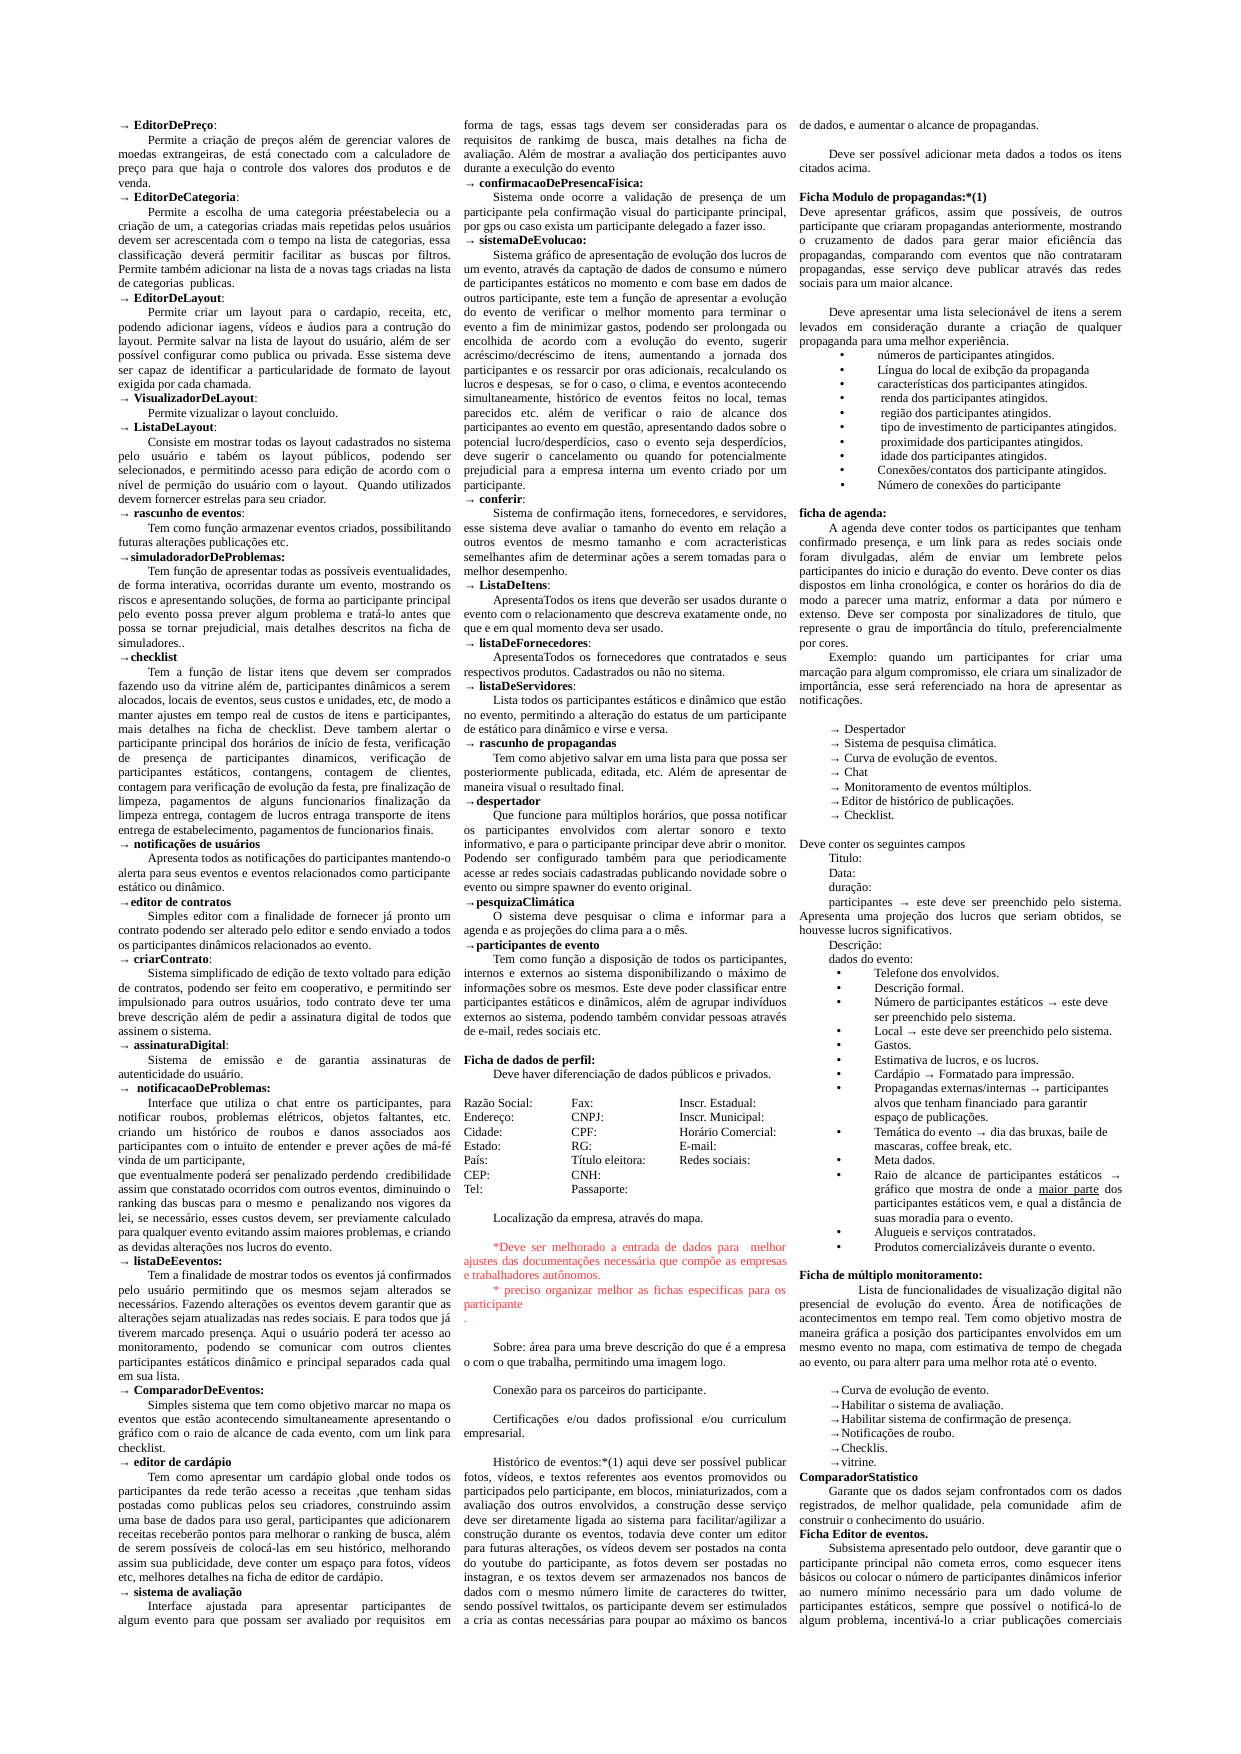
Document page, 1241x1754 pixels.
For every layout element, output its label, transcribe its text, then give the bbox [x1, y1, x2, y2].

list região dos participantes atingidos. [840, 406, 1122, 420]
text A agenda deve conter todos os participantes que tenham confirmado presença, e um link para as redes sociais onde foram divulgadas, além de enviar um lembrete pelos participantes do inicio e duração do evento. Deve conter os dias dispostos em linha cronológica, e conter os horários do dia de modo a parecer uma matriz, enformar a data por número e extenso. Deve ser composta por sinalizadores de titulo, que represente o grau de importância do título, preferencialmente por cores. [799, 521, 1122, 650]
text Sistema gráfico de apresentação de evolução dos lucros de um evento, através da captação de dados de consumo e número de participantes estáticos no momento e com base em dados de outros participante, este tem a função de apresentar a evolução do evento de verificar o melhor momento para terminar o evento a fim de minimizar gastos, podendo ser prolongada ou encolhida de acordo com a evolução do evento, sugerir acréscimo/decréscimo de itens, aumentando a jornada dos participantes e os ressarcir por oras adicionais, recalculando os lucros e despesas, se for o caso, o clima, e eventos acontecendo simultaneamente, histórico de eventos feitos no local, temas parecidos etc. além de verificar o raio de alcance dos participantes ao evento em questão, apresentando dados sobre o potencial lucro/desperdícios, caso o evento seja desperdícios, deve sugerir o cancelamento ou quando for potencialmente prejudicial para a empresa interna um evento criado por um participante. [463, 247, 787, 492]
text Sistema onde ocorre a validação de presença de um participante pela confirmação visual do participante principal, por gps ou caso exista um participante delegado a fazer isso. [463, 190, 787, 233]
text → notificacaoDeProblemas: [118, 1081, 451, 1096]
text ComparadorStatistico [799, 1469, 1122, 1484]
text . [463, 1311, 787, 1326]
text → EditorDeLayout: [118, 291, 451, 305]
text →participantes de evento [463, 937, 787, 952]
text Sobre: área para uma breve descrição do que é a empresa o com o que trabalha, permitindo uma imagem logo. [463, 1340, 787, 1369]
text Permite vizualizar o layout concluido. [118, 406, 451, 420]
text Redes sociais: [679, 1153, 787, 1167]
text → Curva de evolução de eventos. [799, 751, 1122, 765]
text Permite criar um layout para o cardapio, receita, etc, podendo adicionar iagens, vídeos e áudios para a contrução do layout. Permite salvar na lista de layout do usuário, além de ser possível configurar como publica ou privada. Esse sistema deve ser capaz de identificar a particularidade de formato de layout exigida por cada chamada. [118, 305, 451, 391]
text Conexão para os parceiros do participante. [463, 1383, 787, 1397]
text → editor de cardápio [118, 1455, 451, 1469]
text Ficha de múltiplo monitoramento: [799, 1268, 1122, 1282]
list Meta dados. [837, 1153, 1122, 1167]
text Tem a finalidade de mostrar todos os eventos já confirmados pelo usuário permitindo que os mesmos sejam alterados se necessários. Fazendo alterações os eventos devem garantir que as alterações sejam atualizadas nas redes sociais. E para todos que já tiverem marcado presença. Aqui o usuário poderá ter acesso ao monitoramento, podendo se comunicar com outros clientes participantes estáticos dinâmico e principal separados cada qual em sua lista. [118, 1268, 451, 1383]
list Gastos. [837, 1038, 1122, 1052]
text → listaDeServidores: [463, 679, 787, 693]
text Inscr. Estadual: [679, 1096, 787, 1110]
list números de participantes atingidos. [840, 348, 1122, 362]
text CNH: [571, 1167, 679, 1182]
text O sistema deve pesquisar o clima e informar para a agenda e as projeções do clima para a o mês. [463, 909, 787, 937]
text Tem como função armazenar eventos criados, possibilitando futuras alterações publicações etc. [118, 521, 451, 549]
list Conexões/contatos dos participante atingidos. [840, 463, 1122, 477]
text → criarContrato: [118, 952, 451, 966]
text Sistema de emissão e de garantia assinaturas de autenticidade do usuário. [118, 1052, 451, 1081]
text Tem como abjetivo salvar em uma lista para que possa ser posteriormente publicada, editada, etc. Além de apresentar de maneira visual o resultado final. [463, 751, 787, 794]
text Simples sistema que tem como objetivo marcar no mapa os eventos que estão acontecendo simultaneamente apresentando o gráfico com o raio de alcance de cada evento, com um link para checklist. [118, 1397, 451, 1455]
text Titulo: [799, 851, 1122, 866]
text CPF: [571, 1124, 679, 1139]
text Sistema de confirmação itens, fornecedores, e servidores, esse sistema deve avaliar o tamanho do evento em relação a outros eventos de mesmo tamanho e com acracteristicas semelhantes afim de determinar ações a serem tomadas para o melhor desempenho. [463, 506, 787, 578]
text Permite a escolha de uma categoria préestabelecia ou a criação de um, a categorias criadas mais repetidas pelos usuários devem ser acrescentada com o tempo na lista de categorias, essa classificação deverá permitir facilitar as buscas por filtros. Permite também adicionar na lista de a novas tags criadas na lista de categorias publicas. [118, 204, 451, 291]
text Tel: [463, 1182, 571, 1196]
text →despertador [463, 794, 787, 808]
text Que funcione para múltiplos horários, que possa notificar os participantes envolvidos com alertar sonoro e texto informativo, e para o participante principar deve abrir o monitor. Podendo ser configurado também para que periodicamente acesse ar redes sociais cadastradas publicando novidade sobre o evento ou simpre spawner do evento original. [463, 808, 787, 894]
text → conferir: [463, 492, 787, 506]
text Tem função de apresentar todas as possíveis eventualidades, de forma interativa, ocorridas durante um evento, mostrando os riscos e apresentando soluções, de forma ao participante principal pelo evento possa prever algum problema e tratá-lo antes que possa se tornar prejudicial, mais detalhes descritos na ficha de simuladores.. [118, 564, 451, 650]
list idade dos participantes atingidos. [840, 449, 1122, 463]
list renda dos participantes atingidos. [840, 391, 1122, 406]
text Deve apresentar uma lista selecionável de itens a serem levados em consideração durante a criação de qualquer propaganda para uma melhor experiência. [799, 305, 1122, 348]
text forma de tags, essas tags devem ser consideradas para os requisitos de rankimg de busca, mais detalhes na ficha de avaliação. Além de mostrar a avaliação dos perticipantes auvo durante a execulção do evento [463, 118, 787, 176]
text → ListaDeLayout: [118, 420, 451, 434]
text → sistema de avaliação [118, 1584, 451, 1599]
text → ComparadorDeEventos: [118, 1383, 451, 1397]
text participantes → este deve ser preenchido pelo sistema. Apresenta uma projeção dos lucros que seriam obtidos, se houvesse lucros significativos. [799, 894, 1122, 937]
text →checklist [118, 650, 451, 664]
text →Habilitar o sistema de avaliação. [799, 1397, 1122, 1412]
text → Sistema de pesquisa climática. [799, 736, 1122, 751]
text Subsistema apresentado pelo outdoor, deve garantir que o participante principal não cometa erros, como esquecer itens básicos ou colocar o número de participantes dinâmicos inferior ao numero mínimo necessário para um dado volume de participantes estáticos, sempre que possível o notificá-lo de algum problema, incentivá-lo a criar publicações comerciais [799, 1541, 1122, 1627]
text Sistema simplificado de edição de texto voltado para edição de contratos, podendo ser feito em cooperativo, e permitindo ser impulsionado para outros usuários, todo contrato deve ter uma breve descrição além de pedir a assinatura digital de todos que assinem o sistema. [118, 966, 451, 1038]
text Endereço: [463, 1110, 571, 1124]
text País: [463, 1153, 571, 1167]
text Inscr. Municipal: [679, 1110, 787, 1124]
text →Checklis. [799, 1441, 1122, 1455]
text Tem a função de listar itens que devem ser comprados fazendo uso da vitrine além de, participantes dinâmicos a serem alocados, locais de eventos, seus custos e unidades, etc, de modo a manter ajustes em tempo real de custos de itens e participantes, mais detalhes na ficha de checklist. Deve tambem alertar o participante principal dos horários de início de festa, verificação de presença de participantes dinamicos, verificação de participantes estáticos, contangens, contagem de clientes, contagem para verificação de evolução da festa, pre finalização de limpeza, pagamentos de alguns funcionarios finalização da limpeza entrega, contagem de lucros entraga transporte de itens entrega de estabelecimento, pagamentos de funcionarios finais. [118, 664, 451, 837]
list Número de conexões do participante [840, 477, 1122, 492]
text → VisualizadorDeLayout: [118, 391, 451, 406]
text → assinaturaDigital: [118, 1038, 451, 1052]
text Ficha de dados de perfil: [463, 1052, 787, 1067]
text → ListaDeItens: [463, 578, 787, 592]
list Alugueis e serviços contratados. [837, 1225, 1122, 1239]
text Passaporte: [571, 1182, 679, 1196]
text Cidade: [463, 1124, 571, 1139]
text → EditorDePreço: [118, 118, 451, 132]
text *Deve ser melhorado a entrada de dados para melhor ajustes das documentações necessária que compõe as empresas e trabalhadores autônomos. [463, 1239, 787, 1282]
text Título eleitora: [571, 1153, 679, 1167]
text →Notificações de roubo. [799, 1426, 1122, 1441]
text → listaDeFornecedores: [463, 636, 787, 650]
text →Editor de histórico de publicações. [799, 794, 1122, 808]
text Tem como apresentar um cardápio global onde todos os participantes da rede terão acesso a receitas ,que tenham sidas postadas como publicas pelos seu criadores, construindo assim uma base de dados para uso geral, participantes que adicionarem receitas receberão pontos para melhorar o ranking de busca, além de serem possíveis de colocá-las em seu histórico, melhorando assim sua publicidade, deve conter um espaço para fotos, vídeos etc, melhores detalhes na ficha de editor de cardápio. [118, 1469, 451, 1584]
list Propagandas externas/internas → participantes alvos que tenham financiado para garantir espaço de publicações. [837, 1081, 1122, 1124]
list Língua do local de exibção da propaganda [840, 362, 1122, 377]
text ApresentaTodos os fornecedores que contratados e seus respectivos produtos. Cadastrados ou não no sitema. [463, 650, 787, 679]
list Telefone dos envolvidos. [837, 966, 1122, 981]
text Deve haver diferenciação de dados públicos e privados. [463, 1067, 787, 1081]
text CEP: [463, 1167, 571, 1182]
text Descrição: [799, 937, 1122, 952]
text → EditorDeCategoria: [118, 190, 451, 204]
text Simples editor com a finalidade de fornecer já pronto um contrato podendo ser alterado pelo editor e sendo enviado a todos os participantes dinâmicos relacionados ao evento. [118, 909, 451, 952]
list Local → este deve ser preenchido pelo sistema. [837, 1024, 1122, 1038]
text Ficha Editor de eventos. [799, 1527, 1122, 1541]
text → notificações de usuários [118, 837, 451, 851]
text → Chat [799, 765, 1122, 779]
text →pesquizaClimática [463, 894, 787, 909]
text →Curva de evolução de evento. [799, 1383, 1122, 1397]
text Deve apresentar gráficos, assim que possíveis, de outros participante que criaram propagandas anteriormente, mostrando o cruzamento de dados para gerar maior eficiência das propagandas, comparando com eventos que não contrataram propagandas, esse serviço deve publicar através das redes sociais para um maior alcance. [799, 204, 1122, 291]
text Certificações e/ou dados profissional e/ou curriculum empresarial. [463, 1412, 787, 1441]
text E-mail: [679, 1139, 787, 1153]
text Lista todos os participantes estáticos e dinâmico que estão no evento, permitindo a alteração do estatus de um participante de estático para dinâmico e virse e versa. [463, 693, 787, 736]
text → listaDeEeventos: [118, 1254, 451, 1268]
text Razão Social: [463, 1096, 571, 1110]
list características dos participantes atingidos. [840, 377, 1122, 391]
text RG: [571, 1139, 679, 1153]
list tipo de investimento de participantes atingidos. [840, 420, 1122, 434]
text →simuladoradorDeProblemas: [118, 549, 451, 564]
text Garante que os dados sejam confrontados com os dados registrados, de melhor qualidade, pela comunidade afim de construir o conhecimento do usuário. [799, 1484, 1122, 1527]
text duração: [799, 880, 1122, 894]
list Raio de alcance de participantes estáticos → gráfico que mostra de onde a maior parte dos participantes estáticos vem, e qual a distância de suas moradia para o evento. [837, 1167, 1122, 1225]
text Interface ajustada para apresentar participantes de algum evento para que possam ser avaliado por requisitos em [118, 1599, 451, 1627]
text →Habilitar sistema de confirmação de presença. [799, 1412, 1122, 1426]
list Produtos comercializáveis durante o evento. [837, 1239, 1122, 1254]
text * preciso organizar melhor as fichas especificas para os participante [463, 1282, 787, 1311]
text Deve ser possível adicionar meta dados a todos os itens citados acima. [799, 147, 1122, 176]
list Temática do evento → dia das bruxas, baile de mascaras, coffee break, etc. [837, 1124, 1122, 1153]
text Interface que utiliza o chat entre os participantes, para notificar roubos, problemas elétricos, objetos faltantes, etc. criando um histórico de roubos e danos associados aos participantes com o intuito de entender e prever ações de má-fé vinda de um participante, [118, 1096, 451, 1167]
text Histórico de eventos:*(1) aqui deve ser possível publicar fotos, vídeos, e textos referentes aos eventos promovidos ou participados pelo participante, em blocos, miniaturizados, com a avaliação dos outros envolvidos, a construção desse serviço deve ser diretamente ligada ao sistema para facilitar/agilizar a construção durante os eventos, todavia deve conter um editor para futuras alterações, os vídeos devem ser postados na conta do youtube do participante, as fotos devem ser postadas no instagran, e os textos devem ser armazenados nos bancos de dados com o mesmo número limite de caracteres do twitter, sendo possível twittalos, os participante devem ser estimulados a cria as contas necessárias para poupar ao máximo os bancos [463, 1455, 787, 1627]
text Deve conter os seguintes campos [799, 837, 1122, 851]
text Estado: [463, 1139, 571, 1153]
text →editor de contratos [118, 894, 451, 909]
text de dados, e aumentar o alcance de propagandas. [799, 118, 1122, 132]
list Estimativa de lucros, e os lucros. [837, 1052, 1122, 1067]
text Tem como função a disposição de todos os participantes, internos e externos ao sistema disponibilizando o máximo de informações sobre os mesmos. Este deve poder classificar entre participantes estáticos e dinâmicos, além de agrupar indivíduos externos ao sistema, podendo também convidar pessoas através de e-mail, redes sociais etc. [463, 952, 787, 1038]
text → Checklist. [799, 808, 1122, 822]
text →vitrine. [799, 1455, 1122, 1469]
text Fax: [571, 1096, 679, 1110]
text ApresentaTodos os itens que deverão ser usados durante o evento com o relacionamento que descreva exatamente onde, no que e em qual momento deva ser usado. [463, 592, 787, 636]
list Cardápio → Formatado para impressão. [837, 1067, 1122, 1081]
text → rascunho de propagandas [463, 736, 787, 751]
text Horário Comercial: [679, 1124, 787, 1139]
text Consiste em mostrar todas os layout cadastrados no sistema pelo usuário e tabém os layout públicos, podendo ser selecionados, e permitindo acesso para edição de acordo com o nível de permição do usuário com o layout. Quando utilizados devem fornercer estrelas para seu criador. [118, 434, 451, 506]
text → Despertador [799, 722, 1122, 736]
list Número de participantes estáticos → este deve ser preenchido pelo sistema. [837, 995, 1122, 1024]
text Ficha Modulo de propagandas:*(1) [799, 190, 1122, 204]
text → rascunho de eventos: [118, 506, 451, 521]
text → confirmacaoDePresencaFisica: [463, 176, 787, 190]
list proximidade dos participantes atingidos. [840, 434, 1122, 449]
text Data: [799, 866, 1122, 880]
text Permite a criação de preços além de gerenciar valores de moedas extrangeiras, de está conectado com a calculadore de preço para que haja o controle dos valores dos produtos e de venda. [118, 132, 451, 190]
text que eventualmente poderá ser penalizado perdendo credibilidade assim que constatado ocorridos com outros eventos, diminuindo o ranking das buscas para o mesmo e penalizando nos vigores da lei, se necessário, esses custos devem, ser previamente calculado para qualquer evento evitando assim maiores problemas, e criando as devidas alterações nos lucros do evento. [118, 1167, 451, 1254]
text → sistemaDeEvolucao: [463, 233, 787, 247]
text → Monitoramento de eventos múltiplos. [799, 779, 1122, 794]
text Localização da empresa, através do mapa. [463, 1211, 787, 1225]
text CNPJ: [571, 1110, 679, 1124]
text Lista de funcionalidades de visualização digital não presencial de evolução do evento. Área de notificações de acontecimentos em tempo real. Tem como objetivo mostra de maneira gráfica a posição dos participantes envolvidos em um mesmo evento no mapa, com estimativa de tempo de chegada ao evento, ou para alterr para uma melhor rota até o evento. [799, 1282, 1122, 1369]
text Apresenta todos as notificações do participantes mantendo-o alerta para seus eventos e eventos relacionados como participante estático ou dinâmico. [118, 851, 451, 894]
text dados do evento: [799, 952, 1122, 966]
text ficha de agenda: [799, 506, 1122, 521]
text Exemplo: quando um participantes for criar uma marcação para algum compromisso, ele criara um sinalizador de importância, esse será referenciado na hora de apresentar as notificações. [799, 650, 1122, 707]
list Descrição formal. [837, 981, 1122, 995]
